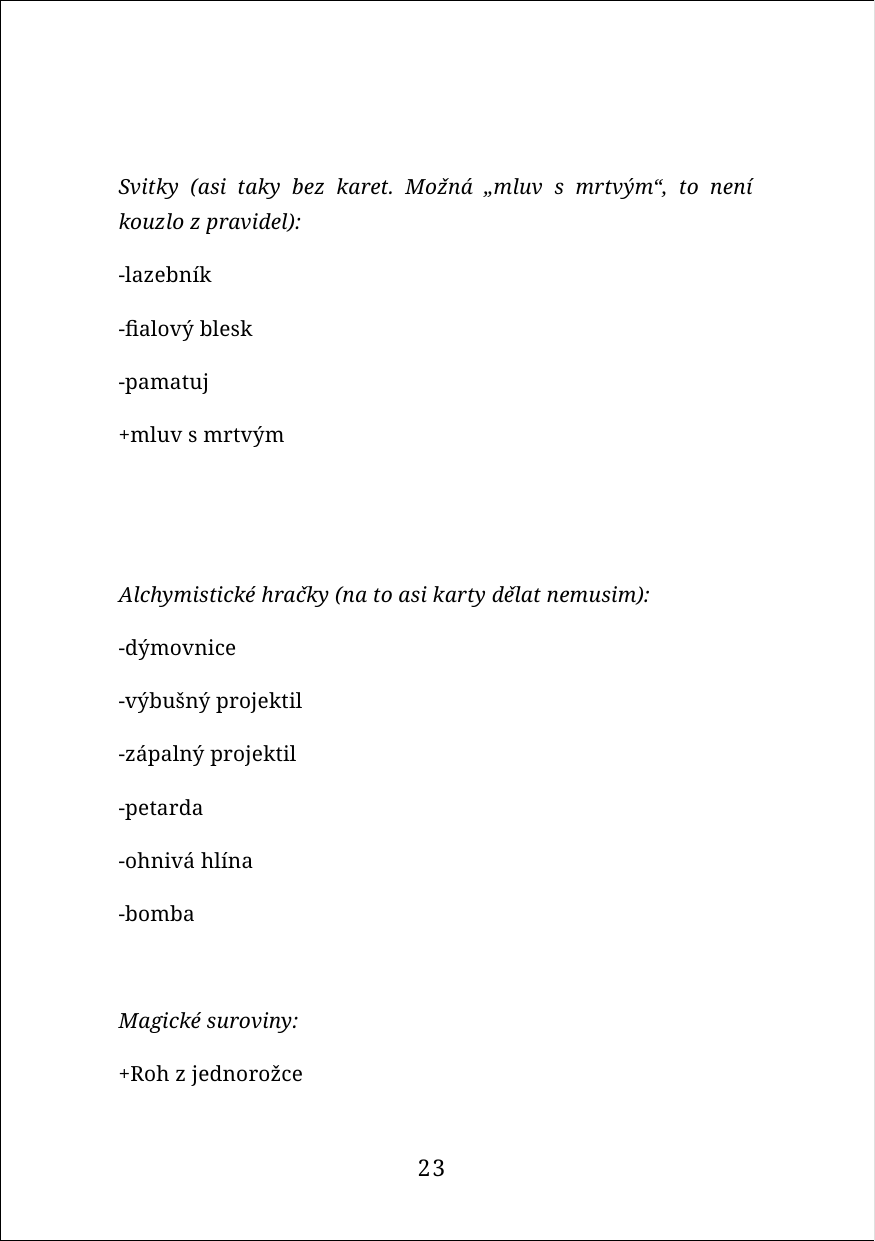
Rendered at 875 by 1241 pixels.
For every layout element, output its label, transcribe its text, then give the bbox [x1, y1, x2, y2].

text -bomba [118, 899, 756, 928]
text -fialový blesk [118, 314, 756, 342]
text -výbušný projektil [118, 686, 756, 715]
text -zápalný projektil [118, 739, 756, 768]
text -petarda [118, 793, 756, 821]
text +Roh z jednorožce [118, 1059, 756, 1087]
text +mluv s mrtvým [118, 420, 756, 449]
text Svitky (asi taky bez karet. Možná „mluv s mrtvým“, to není kouzlo z pravidel): [118, 172, 756, 236]
text -dýmovnice [118, 633, 756, 662]
text -ohnivá hlína [118, 846, 756, 874]
text -pamatuj [118, 367, 756, 395]
text Magické suroviny: [118, 1006, 756, 1034]
text -lazebník [118, 261, 756, 289]
text Alchymistické hračky (na to asi karty dělat nemusim): [118, 580, 756, 608]
